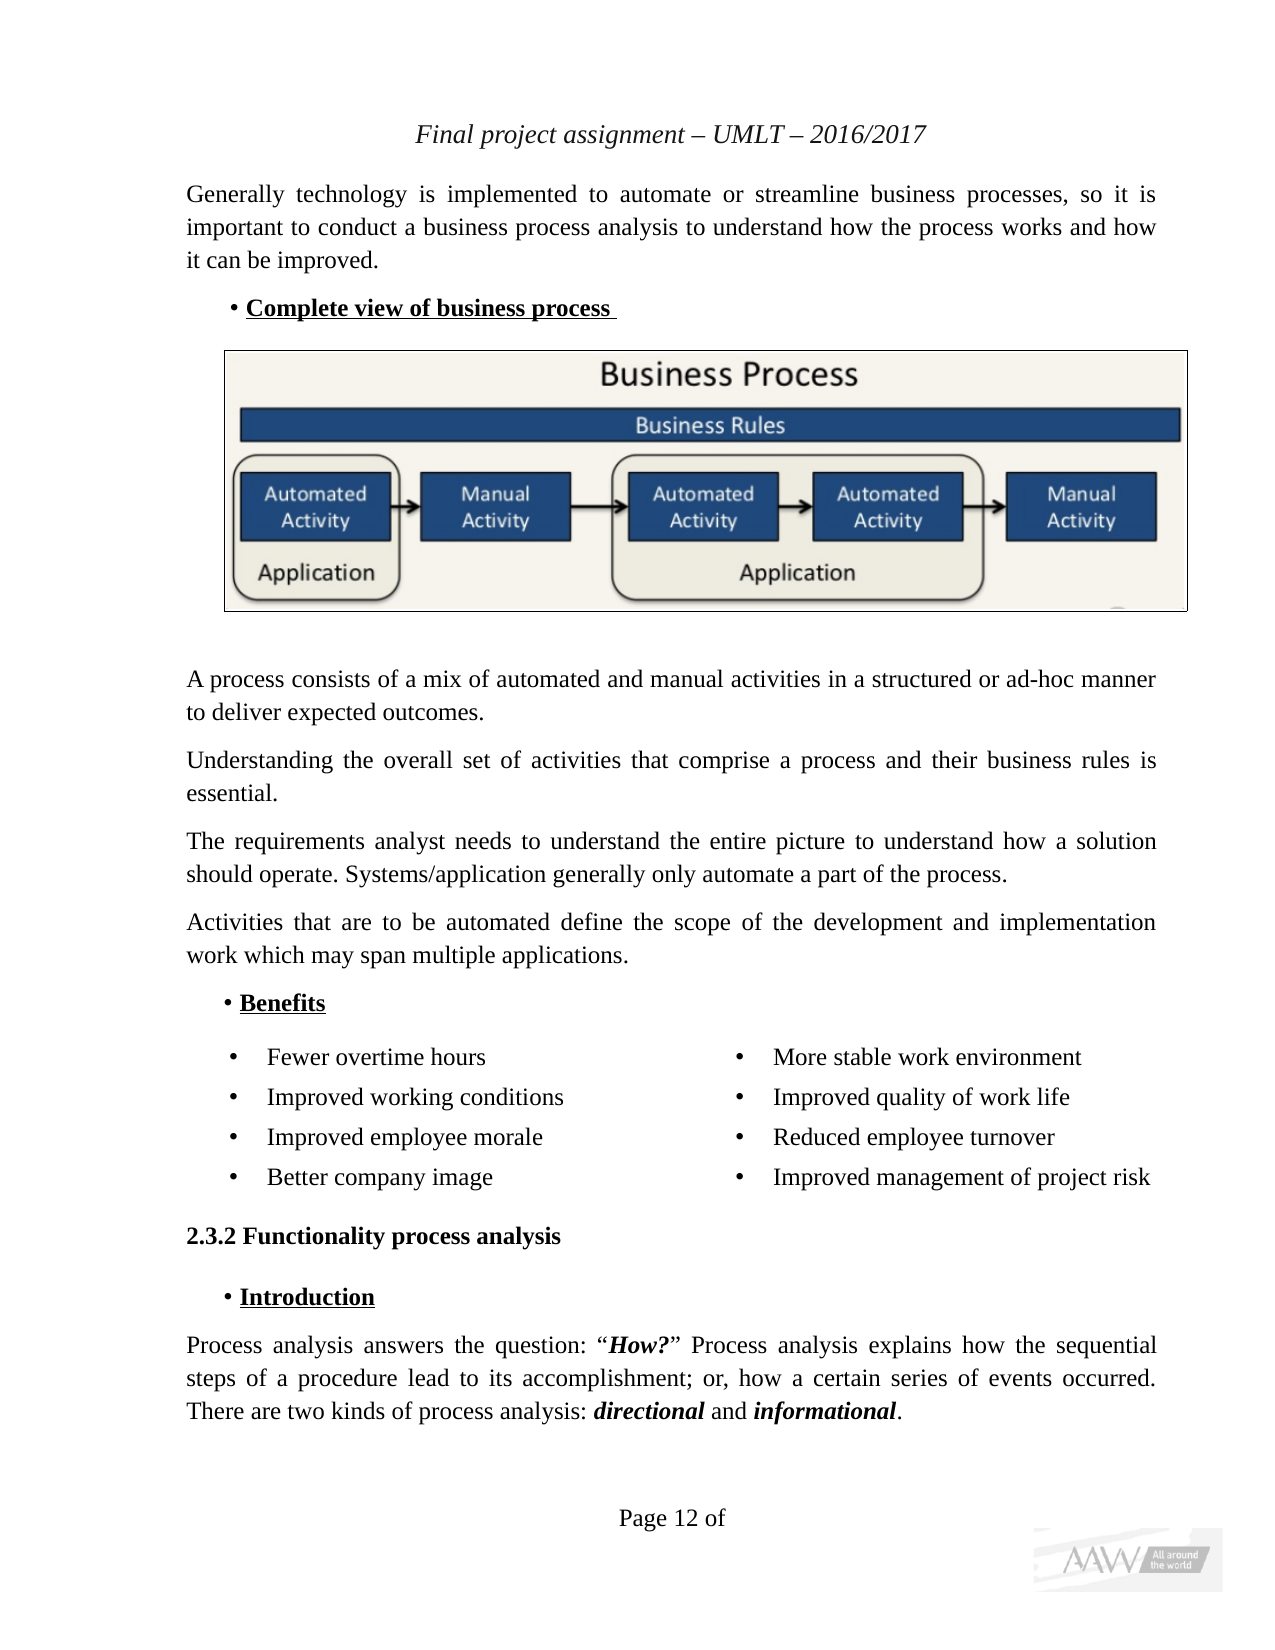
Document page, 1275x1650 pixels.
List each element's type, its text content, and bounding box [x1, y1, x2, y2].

text Process analysis answers the question: “How?” Process analysis explains how the sequential steps of a procedure lead to its accomplishment; or, how a certain series of events occurred. There are two kinds of process analysis: directional and informational. [186, 1330, 1158, 1425]
table_cell Better company image [186, 1156, 692, 1207]
table_cell Improved management of project risk [692, 1156, 1227, 1207]
picture [226, 353, 1185, 609]
text Generally technology is implemented to automate or streamline business processes, so it is important to conduct a business process analysis to understand how the process works and how it can be improved. [186, 179, 1158, 273]
subtitle 2.3.2 Functionality process analysis [186, 1221, 1158, 1250]
table_header More stable work environment [692, 1036, 1227, 1076]
table_cell Improved quality of work life [692, 1076, 1227, 1116]
table_cell Improved employee morale [186, 1116, 692, 1156]
picture [1033, 1528, 1223, 1592]
table_cell Reduced employee turnover [692, 1116, 1227, 1156]
text Understanding the overall set of activities that comprise a process and their business rules is essential. [186, 745, 1158, 806]
table_header Fewer overtime hours [186, 1036, 692, 1076]
list Benefits [223, 988, 1158, 1017]
text A process consists of a mix of automated and manual activities in a structured or ad-hoc manner to deliver expected outcomes. [186, 664, 1158, 725]
table_cell Improved working conditions [186, 1076, 692, 1116]
list Introduction [223, 1282, 1158, 1311]
list Complete view of business process [230, 293, 1158, 322]
text Activities that are to be automated define the scope of the development and implementation work which may span multiple applications. [186, 907, 1158, 968]
text The requirements analyst needs to understand the entire picture to understand how a solution should operate. Systems/application generally only automate a part of the process. [186, 826, 1158, 887]
